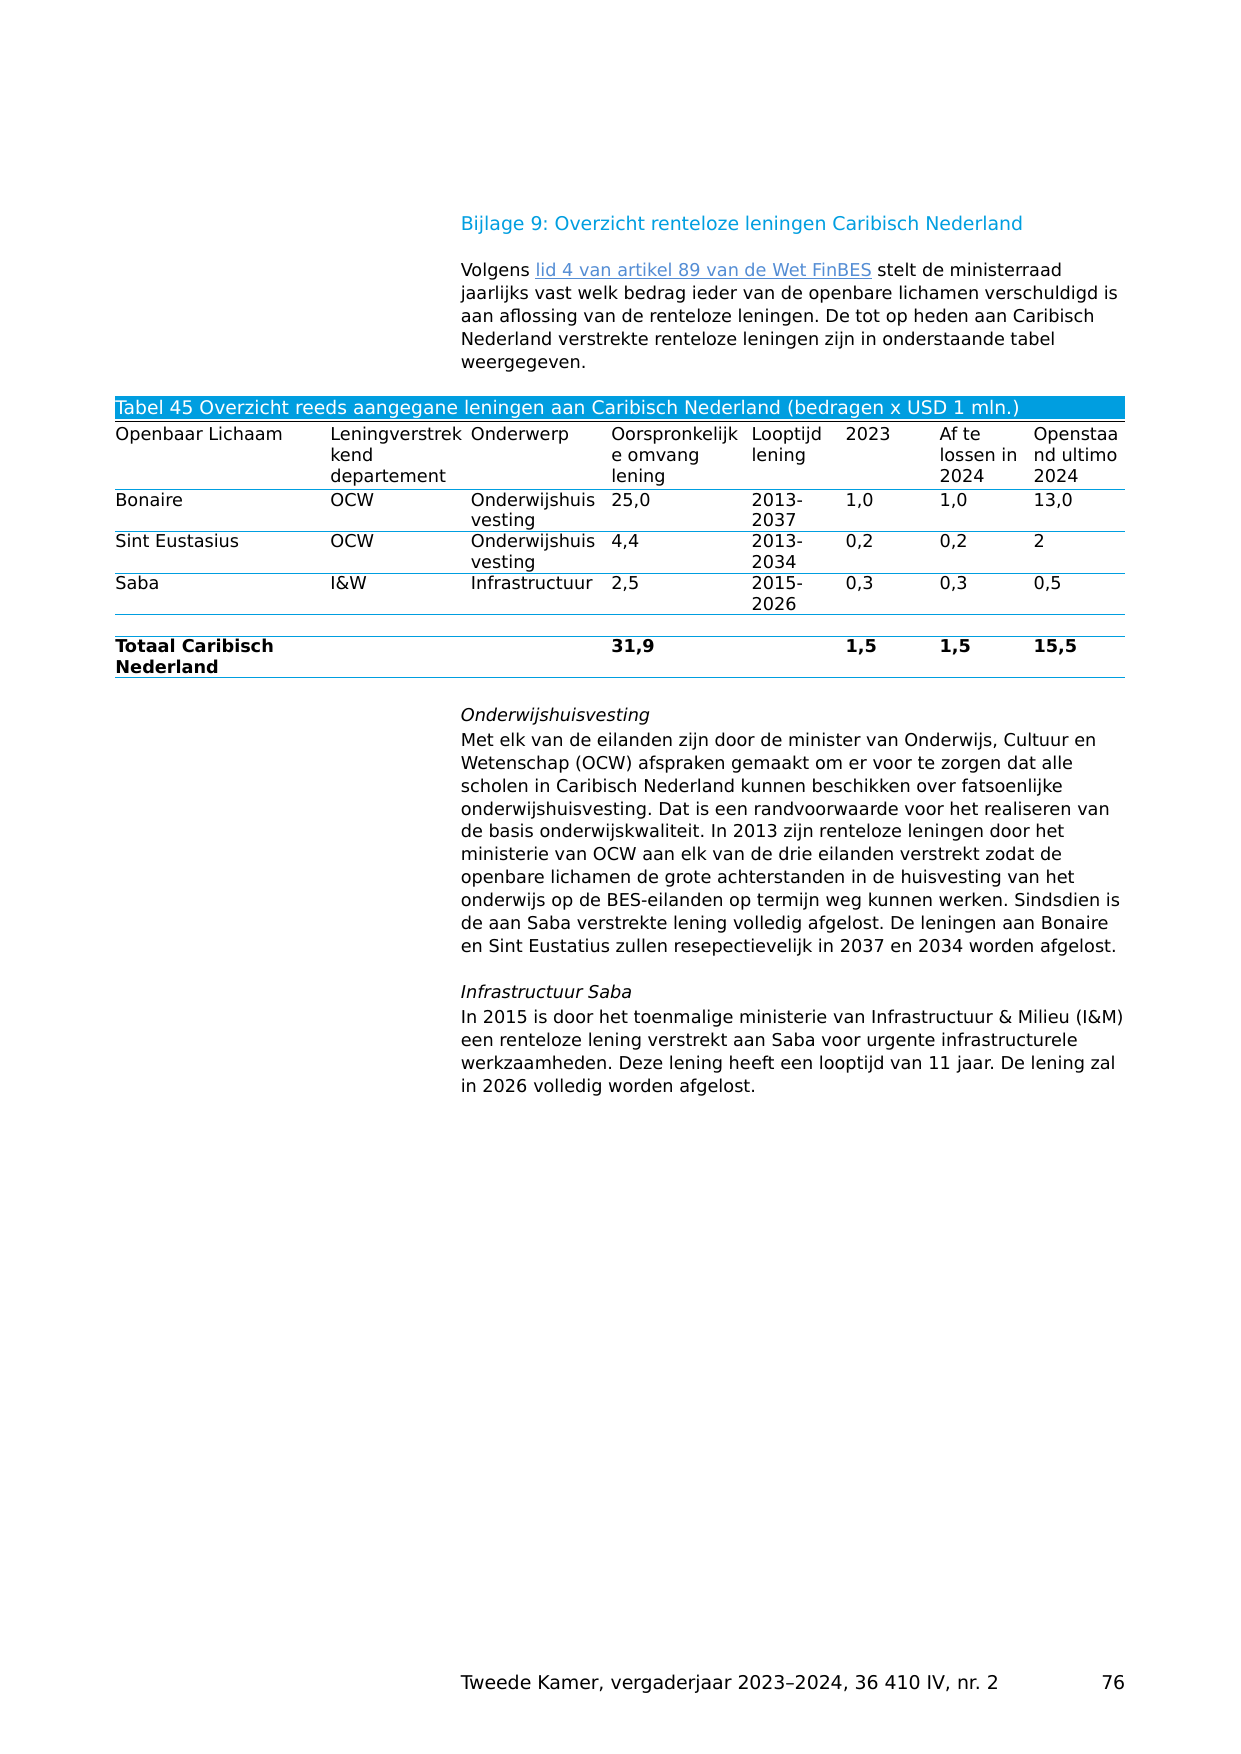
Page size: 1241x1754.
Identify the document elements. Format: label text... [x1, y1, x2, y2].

text In 2015 is door het toenmalige ministerie van Infrastructuur & Milieu (I&M) een renteloze lening verstrekt aan Saba voor urgente infrastructurele werkzaamheden. Deze lening heeft een looptijd van 11 jaar. De lening zal in 2026 volledig worden afgelost. [461, 1005, 1125, 1097]
table_cell Oorspronkelijke omvang lening [608, 422, 748, 489]
table_cell 2023 [843, 422, 936, 489]
table_cell 1,5 [843, 637, 936, 677]
table_cell 1,0 [843, 490, 936, 531]
table_cell OCW [327, 490, 468, 531]
table_cell Openbaar Lichaam [115, 422, 327, 489]
table_cell [936, 615, 1030, 636]
table_cell 2013-2037 [749, 490, 842, 531]
table_cell [327, 637, 468, 677]
table_cell 31,9 [608, 637, 748, 677]
table_cell Af te lossen in 2024 [936, 422, 1030, 489]
table_cell [749, 637, 842, 677]
table_cell Bonaire [115, 490, 327, 531]
table_cell 13,0 [1030, 490, 1125, 531]
table_cell 0,2 [936, 532, 1030, 573]
title Bijlage 9: Overzicht renteloze leningen Caribisch Nederland [461, 213, 1125, 235]
table_cell Infrastructuur [468, 574, 608, 614]
table_cell I&W [327, 574, 468, 614]
table_cell 1,0 [936, 490, 1030, 531]
table_cell 2 [1030, 532, 1125, 573]
table_cell Totaal Caribisch Nederland [115, 637, 327, 677]
text Infrastructuur Saba [461, 980, 1125, 1003]
table_cell Looptijd lening [749, 422, 842, 489]
table_cell 0,3 [936, 574, 1030, 614]
table_cell 2,5 [608, 574, 748, 614]
table_cell Saba [115, 574, 327, 614]
table_cell [327, 615, 468, 636]
table_cell Leningverstrekkend departement [327, 422, 468, 489]
table_cell Onderwijshuisvesting [468, 490, 608, 531]
table_cell 0,2 [843, 532, 936, 573]
text Onderwijshuisvesting [461, 703, 1125, 726]
table_cell [749, 615, 842, 636]
text Volgens lid 4 van artikel 89 van de Wet FinBES stelt de ministerraad jaarlijks vast welk bedrag ieder van de openbare lichamen verschuldigd is aan aflossing van de renteloze leningen. De tot op heden aan Caribisch Nederland verstrekte renteloze leningen zijn in onderstaande tabel weergegeven. [461, 258, 1125, 373]
table_cell [468, 615, 608, 636]
table_cell Sint Eustasius [115, 532, 327, 573]
table_cell [608, 615, 748, 636]
table_cell 4,4 [608, 532, 748, 573]
table_cell [115, 615, 327, 636]
table_cell 1,5 [936, 637, 1030, 677]
table_cell 2013-2034 [749, 532, 842, 573]
table_cell OCW [327, 532, 468, 573]
table_cell [843, 615, 936, 636]
table_cell [1030, 615, 1125, 636]
table_cell Onderwijshuisvesting [468, 532, 608, 573]
table_cell 2015-2026 [749, 574, 842, 614]
text Met elk van de eilanden zijn door de minister van Onderwijs, Cultuur en Wetenschap (OCW) afspraken gemaakt om er voor te zorgen dat alle scholen in Caribisch Nederland kunnen beschikken over fatsoenlijke onderwijshuisvesting. Dat is een randvoorwaarde voor het realiseren van de basis onderwijskwaliteit. In 2013 zijn renteloze leningen door het ministerie van OCW aan elk van de drie eilanden verstrekt zodat de openbare lichamen de grote achterstanden in de huisvesting van het onderwijs op de BES-eilanden op termijn weg kunnen werken. Sindsdien is de aan Saba verstrekte lening volledig afgelost. De leningen aan Bonaire en Sint Eustatius zullen resepectievelijk in 2037 en 2034 worden afgelost. [461, 728, 1125, 957]
table_cell [468, 637, 608, 677]
table_cell 15,5 [1030, 637, 1125, 677]
table_cell 0,3 [843, 574, 936, 614]
table_cell Onderwerp [468, 422, 608, 489]
table_cell 25,0 [608, 490, 748, 531]
table_cell Openstaand ultimo 2024 [1030, 422, 1125, 489]
table_cell 0,5 [1030, 574, 1125, 614]
